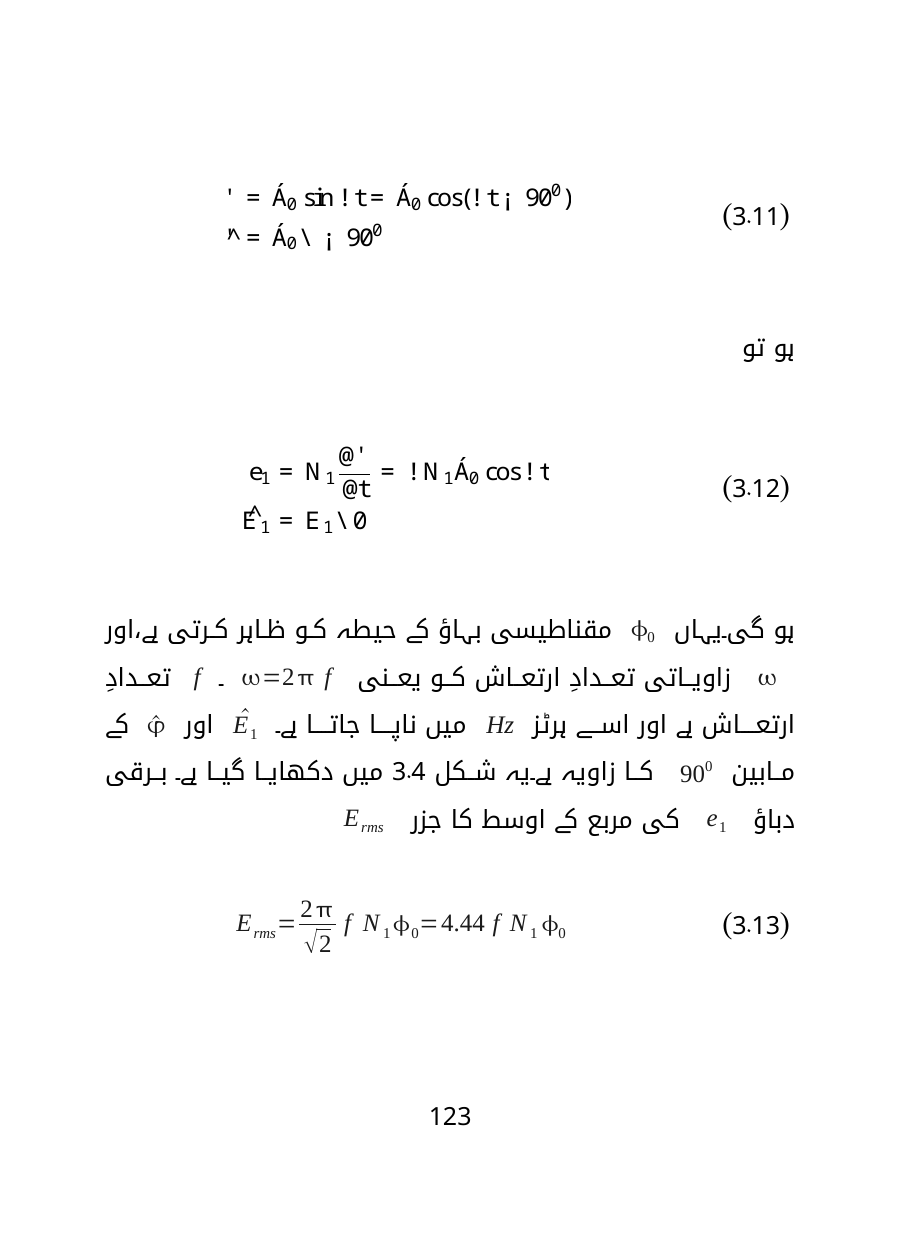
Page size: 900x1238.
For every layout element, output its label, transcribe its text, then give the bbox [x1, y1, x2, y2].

table_header [105, 169, 696, 278]
text ہو گی۔یہاںمقناطیسی بہاؤ کے حیطہ کو ظاہر کرتی ہے،اور زاویاتی تعدادِ ارتعاش کو یعنی ۔تعدادِ ارتعاش ہے اور اسے ہرٹزمیں ناپا جاتا ہے۔اورکے مابین کا زاویہ ہے۔یہ شکل 3.4 میں دکھایا گیا ہے۔ برقی دباؤ کی مربع کے اوسط کا جزر [105, 607, 795, 843]
table_header (3.11) [696, 169, 795, 278]
table_header [105, 431, 694, 560]
table_header [105, 890, 687, 975]
table_header (3.13) [687, 890, 795, 975]
table_header (3.12) [694, 431, 795, 560]
text ہو تو [105, 324, 795, 372]
